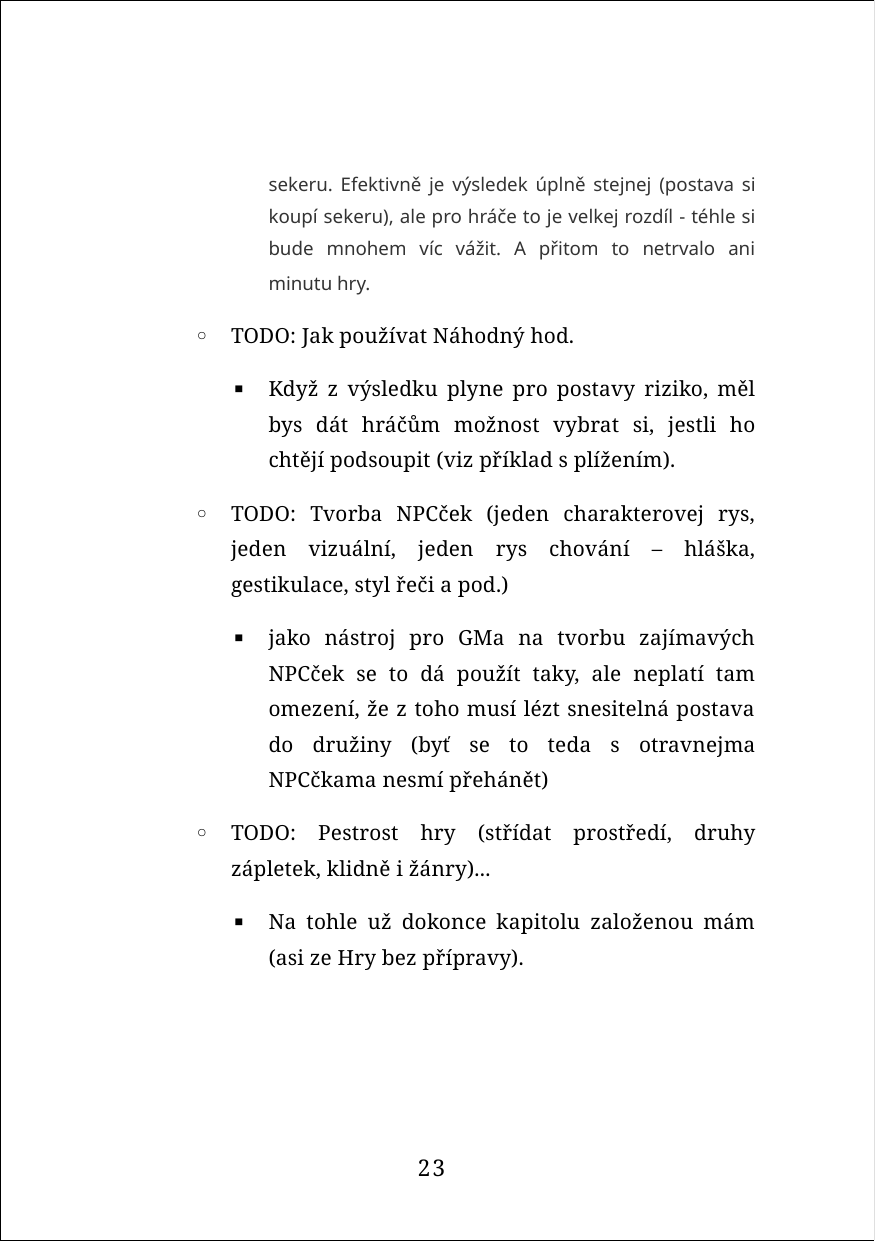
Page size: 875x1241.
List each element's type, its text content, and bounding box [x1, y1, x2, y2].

list TODO: Pestrost hry (střídat prostředí, druhy zápletek, klidně i žánry)... [193, 818, 756, 882]
list Na tohle už dokonce kapitolu založenou mám (asi ze Hry bez přípravy). [231, 907, 756, 971]
list jako nástroj pro GMa na tvorbu zajímavých NPCček se to dá použít taky, ale neplatí tam omezení, že z toho musí lézt snesitelná postava do družiny (byť se to teda s otravnejma NPCčkama nesmí přehánět) [231, 623, 756, 794]
list TODO: Jak používat Náhodný hod. [193, 321, 756, 350]
list sekeru. Efektivně je výsledek úplně stejnej (postava si koupí sekeru), ale pro hráče to je velkej rozdíl - téhle si bude mnohem víc vážit. A přitom to netrvalo ani minutu hry. [231, 172, 756, 297]
list TODO: Tvorba NPCček (jeden charakterovej rys, jeden vizuální, jeden rys chování – hláška, gestikulace, styl řeči a pod.) [193, 499, 756, 598]
list Když z výsledku plyne pro postavy riziko, měl bys dát hráčům možnost vybrat si, jestli ho chtějí podsoupit (viz příklad s plížením). [231, 374, 756, 474]
